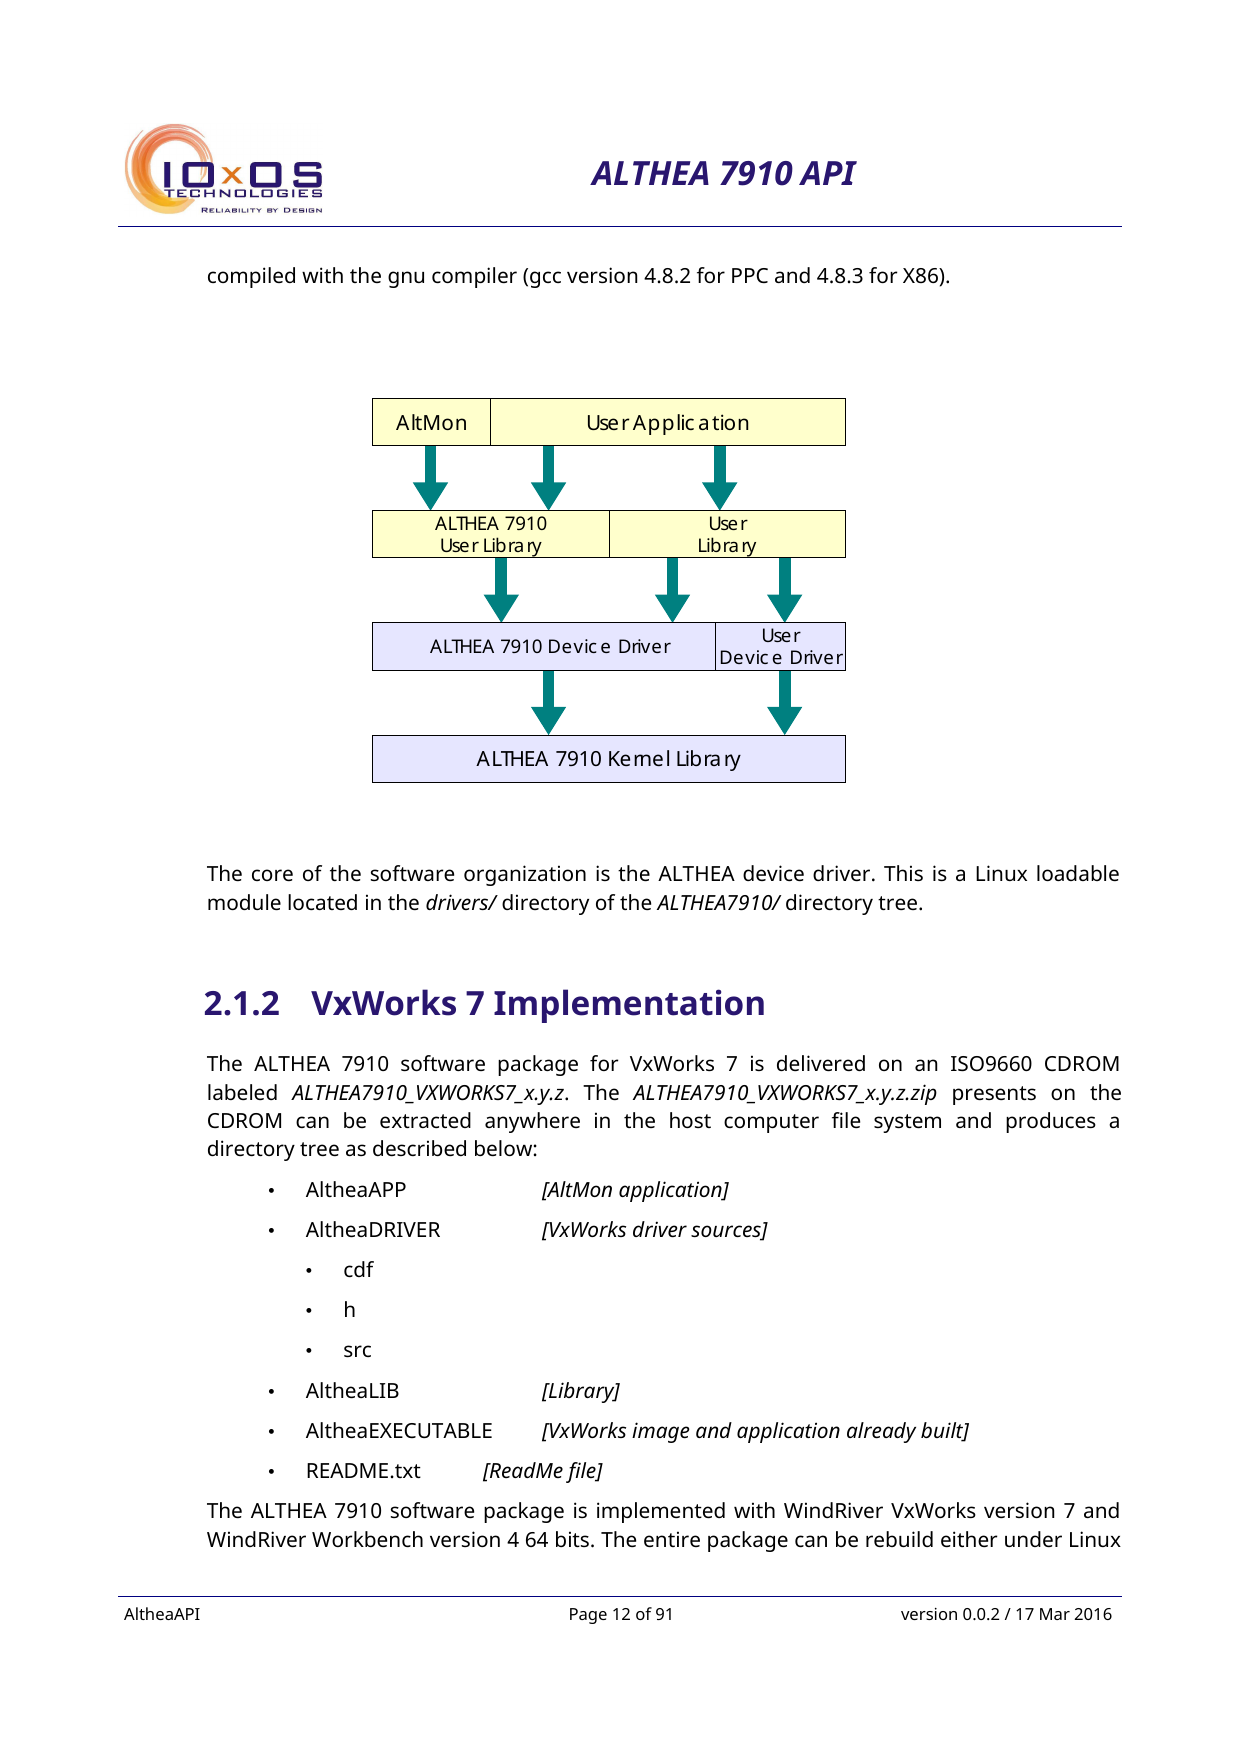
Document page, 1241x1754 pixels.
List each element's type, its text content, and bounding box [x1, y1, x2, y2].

list README.txt [ReadMe file] [268, 1456, 1122, 1484]
list AltheaEXECUTABLE [VxWorks image and application already built] [268, 1416, 1122, 1444]
text The ALTHEA 7910 software package for VxWorks 7 is delivered on an ISO9660 CDROM labeled ALTHEA7910_VXWORKS7_x.y.z. The ALTHEA7910_VXWORKS7_x.y.z.zip presents on the CDROM can be extracted anywhere in the host computer file system and produces a directory tree as described below: [207, 1049, 1122, 1163]
list AltheaDRIVER [VxWorks driver sources] [268, 1215, 1122, 1243]
picture [123, 123, 323, 217]
list AltheaAPP [AltMon application] [268, 1175, 1122, 1203]
list AltheaLIB [Library] [268, 1376, 1122, 1404]
text The ALTHEA 7910 software package is implemented with WindRiver VxWorks version 7 and WindRiver Workbench version 4 64 bits. The entire package can be rebuild either under Linux [207, 1496, 1122, 1553]
list src [306, 1336, 1122, 1364]
text compiled with the gnu compiler (gcc version 4.8.2 for PPC and 4.8.3 for X86). [207, 261, 1122, 289]
subtitle VxWorks 7 Implementation [195, 980, 1122, 1026]
list cdf [306, 1255, 1122, 1283]
text The core of the software organization is the ALTHEA device driver. This is a Linux loadable module located in the drivers/ directory of the ALTHEA7910/ directory tree. [207, 859, 1122, 916]
list h [306, 1295, 1122, 1324]
